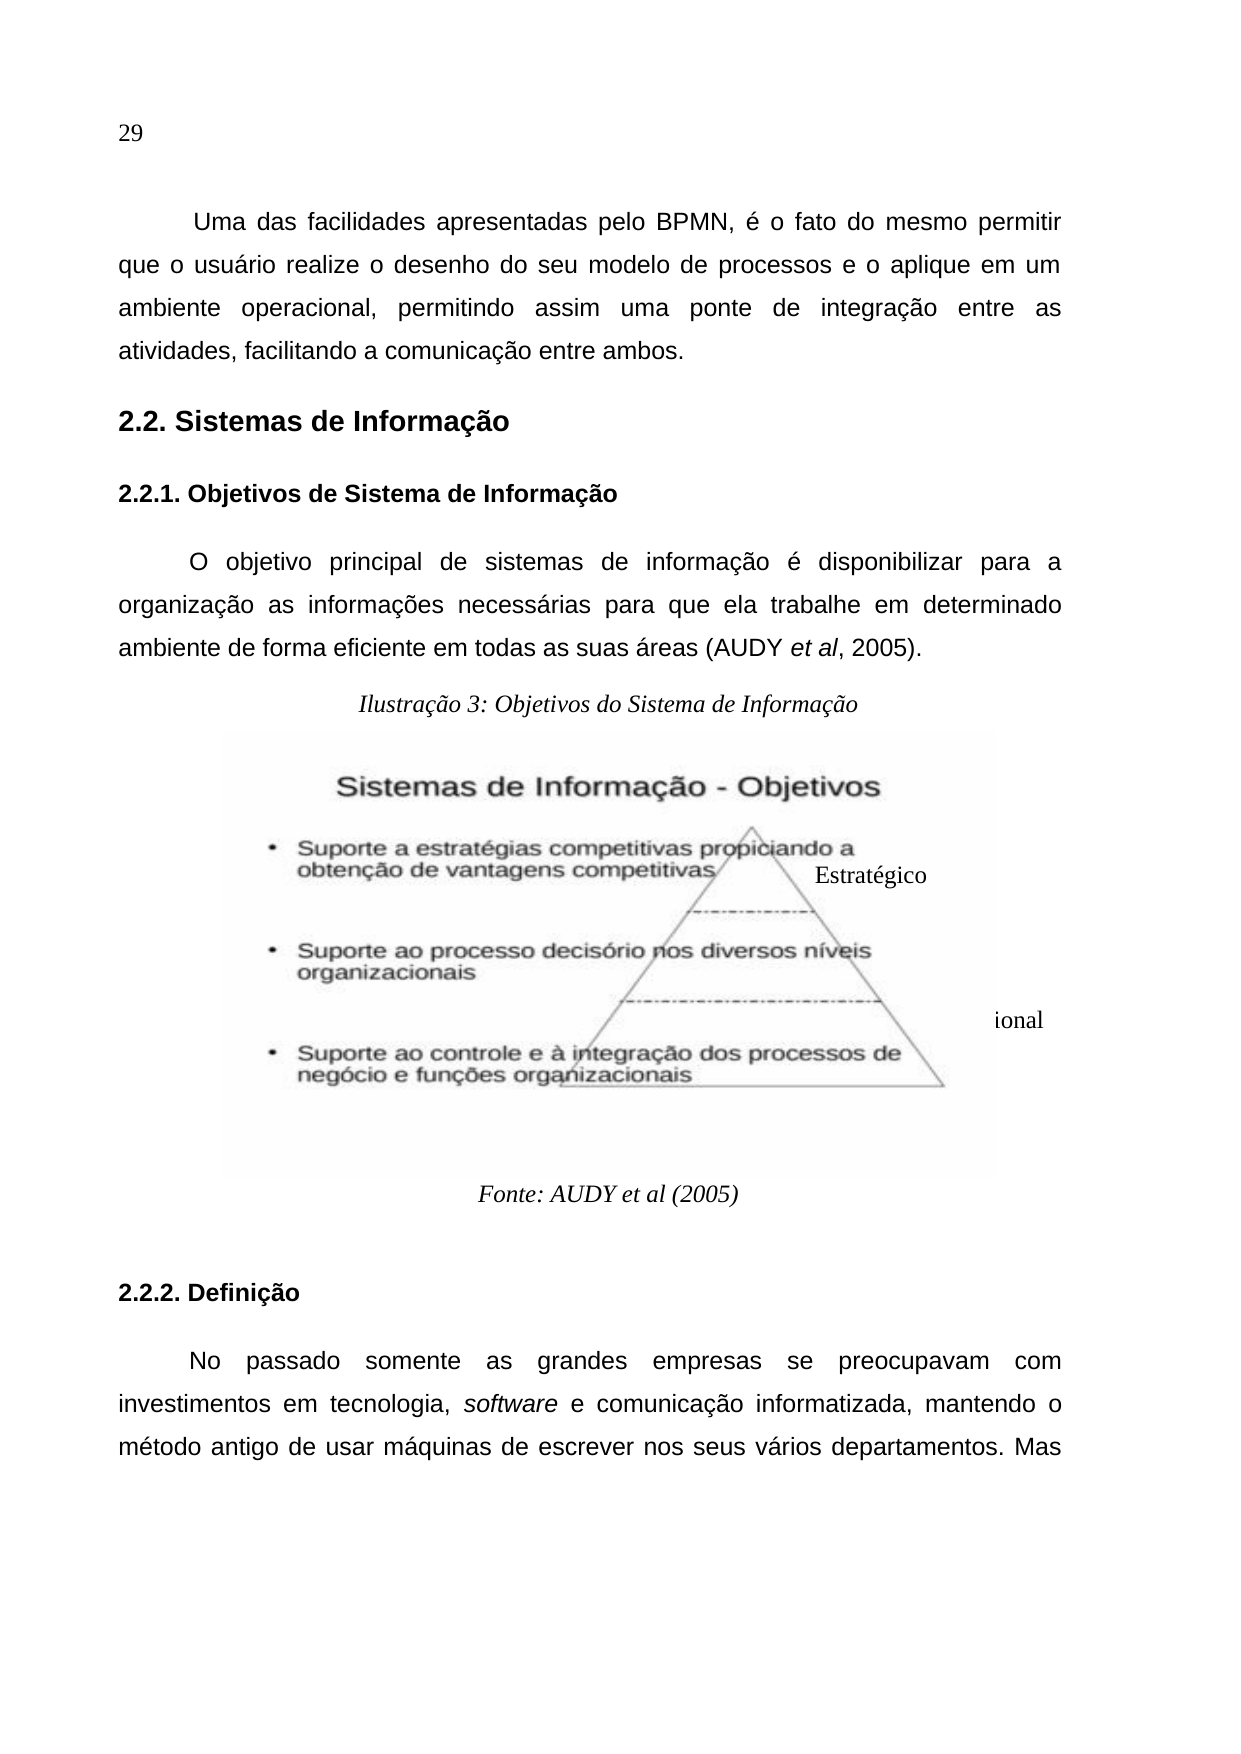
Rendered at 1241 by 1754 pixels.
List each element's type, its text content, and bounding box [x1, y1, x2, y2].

text No passado somente as grandes empresas se preocupavam com investimentos em tecnologia, software e comunicação informatizada, mantendo o método antigo de usar máquinas de escrever nos seus vários departamentos. Mas [118, 1346, 1063, 1461]
text O objetivo principal de sistemas de informação é disponibilizar para a organização as informações necessárias para que ela trabalhe em determinado ambiente de forma eficiente em todas as suas áreas (AUDY et al, 2005). [118, 547, 1063, 662]
text Fonte: AUDY et al (2005) [229, 1179, 990, 1207]
text Uma das facilidades apresentadas pelo BPMN, é o fato do mesmo permitir que o usuário realize o desenho do seu modelo de processos e o aplique em um ambiente operacional, permitindo assim uma ponte de integração entre as atividades, facilitando a comunicação entre ambos. [118, 207, 1063, 365]
subtitle 2.2. Sistemas de Informação [118, 404, 1063, 437]
picture [222, 730, 996, 1179]
text Ilustração 3: Objetivos do Sistema de Informação [189, 689, 1030, 730]
subtitle 2.2.1. Objetivos de Sistema de Informação [118, 479, 1063, 508]
subtitle 2.2.2. Definição [118, 1278, 1063, 1307]
